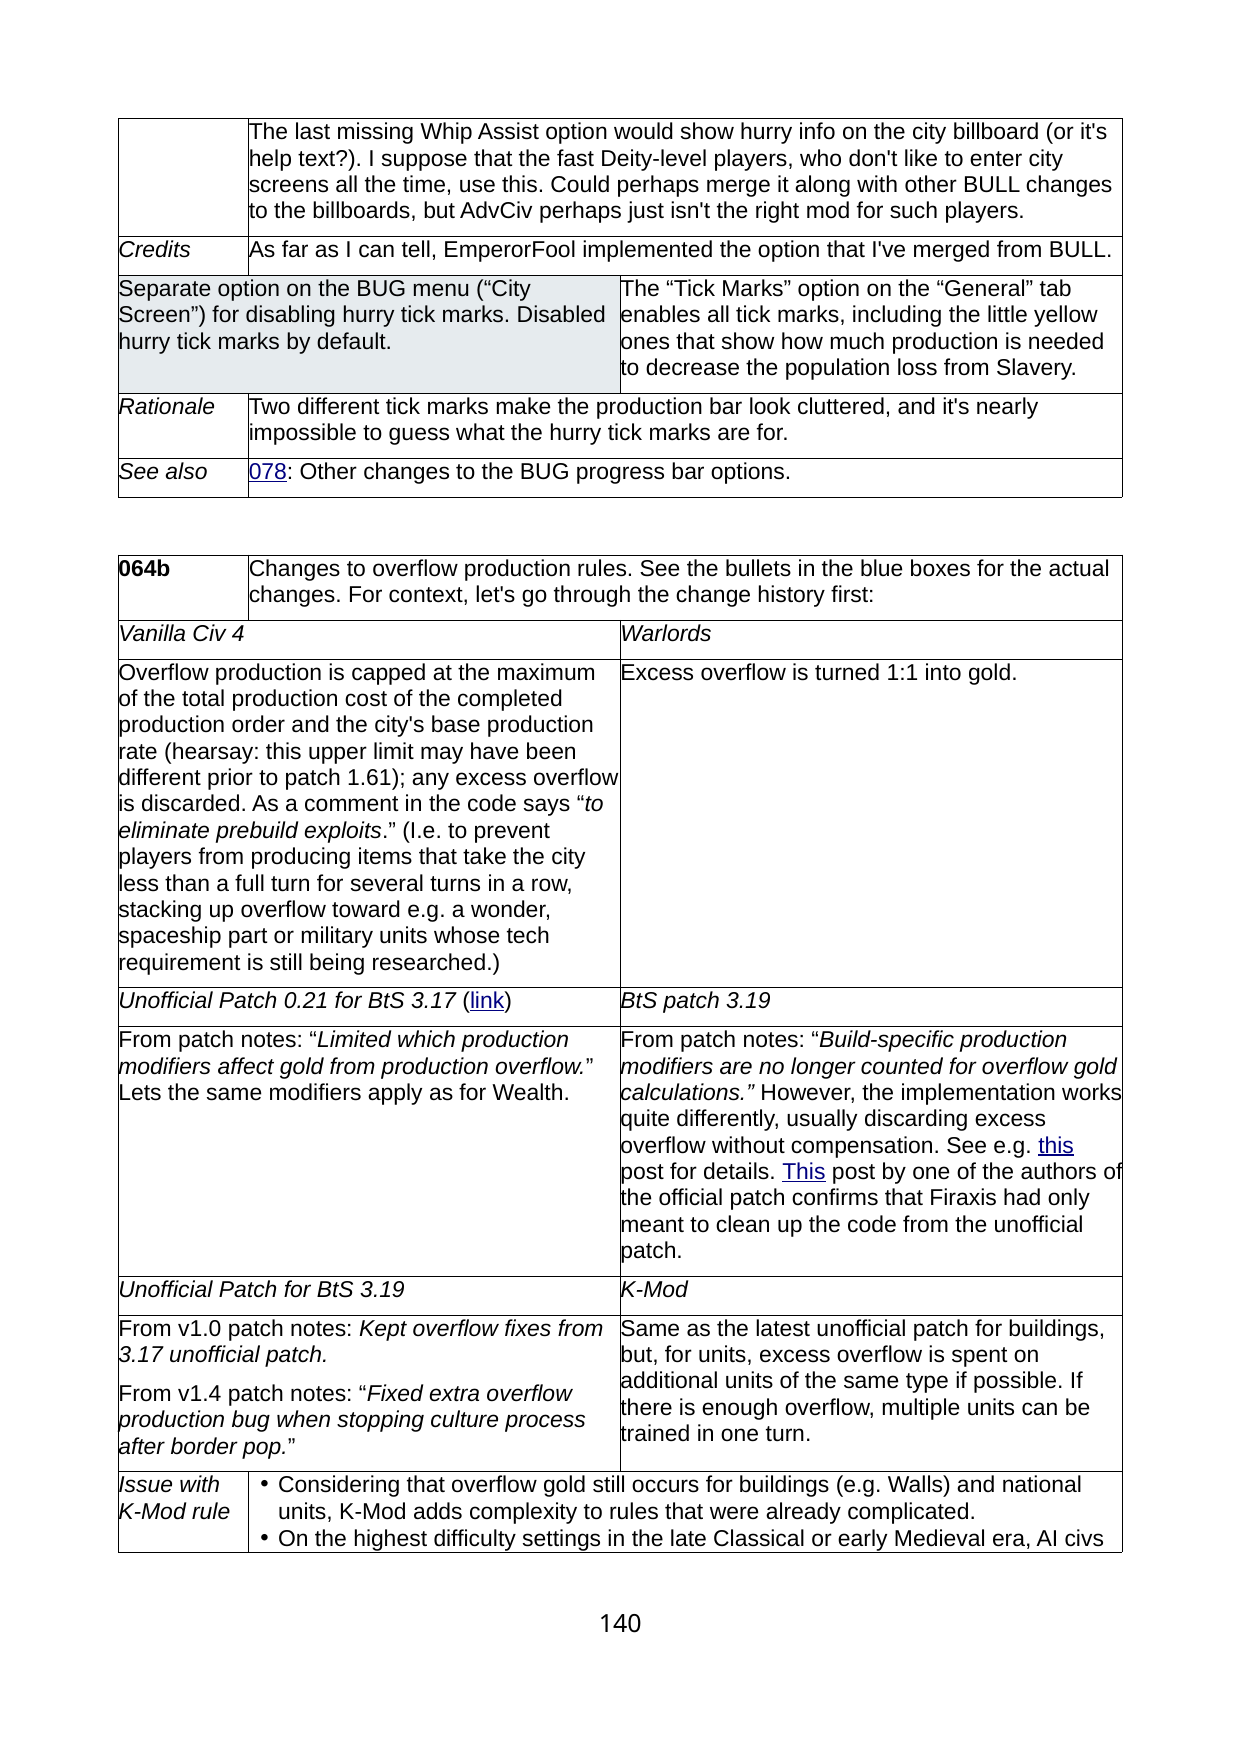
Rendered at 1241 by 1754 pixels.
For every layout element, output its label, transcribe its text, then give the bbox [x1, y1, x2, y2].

table_cell The last missing Whip Assist option would show hurry info on the city billboard (or it's help text?). I suppose that the fast Deity-level players, who don't like to enter city screens all the time, use this. Could perhaps merge it along with other BULL changes to the billboards, but AdvCiv perhaps just isn't the right mod for such players. [249, 119, 1122, 236]
table_cell Overflow production is capped at the maximum of the total production cost of the completed production order and the city's base production rate (hearsay: this upper limit may have been different prior to patch 1.61); any excess overflow is discarded. As a comment in the code says “to eliminate prebuild exploits.” (I.e. to prevent players from producing items that take the city less than a full turn for several turns in a row, stacking up overflow toward e.g. a wonder, spaceship part or military units whose tech requirement is still being researched.) [119, 660, 620, 987]
table_cell Rationale [119, 394, 248, 458]
table_cell Vanilla Civ 4 [119, 621, 620, 658]
table_cell Credits [119, 237, 248, 275]
table_cell Considering that overflow gold still occurs for buildings (e.g. Walls) and national units, K-Mod adds complexity to rules that were already complicated. On the highest difficulty settings in the late Classical or early Medieval era, AI civs [249, 1472, 1122, 1552]
table_cell Unofficial Patch for BtS 3.19 [119, 1277, 620, 1315]
table_cell From patch notes: “Limited which production modifiers affect gold from production overflow.” Lets the same modifiers apply as for Wealth. [119, 1027, 620, 1276]
table_cell BtS patch 3.19 [621, 988, 1122, 1026]
table_cell Separate option on the BUG menu (“City Screen”) for disabling hurry tick marks. Disabled hurry tick marks by default. [119, 276, 620, 393]
table_header 064b [119, 556, 248, 620]
table_cell [119, 119, 248, 236]
table_cell 078: Other changes to the BUG progress bar options. [249, 459, 1122, 497]
table_cell See also [119, 459, 248, 497]
table_cell Issue with K-Mod rule [119, 1472, 248, 1552]
table_cell K-Mod [621, 1277, 1122, 1315]
table_cell Unofficial Patch 0.21 for BtS 3.17 (link) [119, 988, 620, 1026]
table_cell As far as I can tell, EmperorFool implemented the option that I've merged from BULL. [249, 237, 1122, 275]
table_cell Same as the latest unofficial patch for buildings, but, for units, excess overflow is spent on additional units of the same type if possible. If there is enough overflow, multiple units can be trained in one turn. [621, 1316, 1122, 1471]
table_cell From v1.0 patch notes: Kept overflow fixes from 3.17 unofficial patch. From v1.4 patch notes: “Fixed extra overflow production bug when stopping culture process after border pop.” [119, 1316, 620, 1471]
table_cell From patch notes: “Build-specific production modifiers are no longer counted for overflow gold calculations.” However, the implementation works quite differently, usually discarding excess overflow without compensation. See e.g. this post for details. This post by one of the authors of the official patch confirms that Firaxis had only meant to clean up the code from the unofficial patch. [621, 1027, 1122, 1276]
table_header Changes to overflow production rules. See the bullets in the blue boxes for the actual changes. For context, let's go through the change history first: [249, 556, 1122, 620]
table_cell Excess overflow is turned 1:1 into gold. [621, 660, 1122, 987]
table_cell Warlords [621, 621, 1122, 658]
table_cell The “Tick Marks” option on the “General” tab enables all tick marks, including the little yellow ones that show how much production is needed to decrease the population loss from Slavery. [621, 276, 1122, 393]
table_cell Two different tick marks make the production bar look cluttered, and it's nearly impossible to guess what the hurry tick marks are for. [249, 394, 1122, 458]
